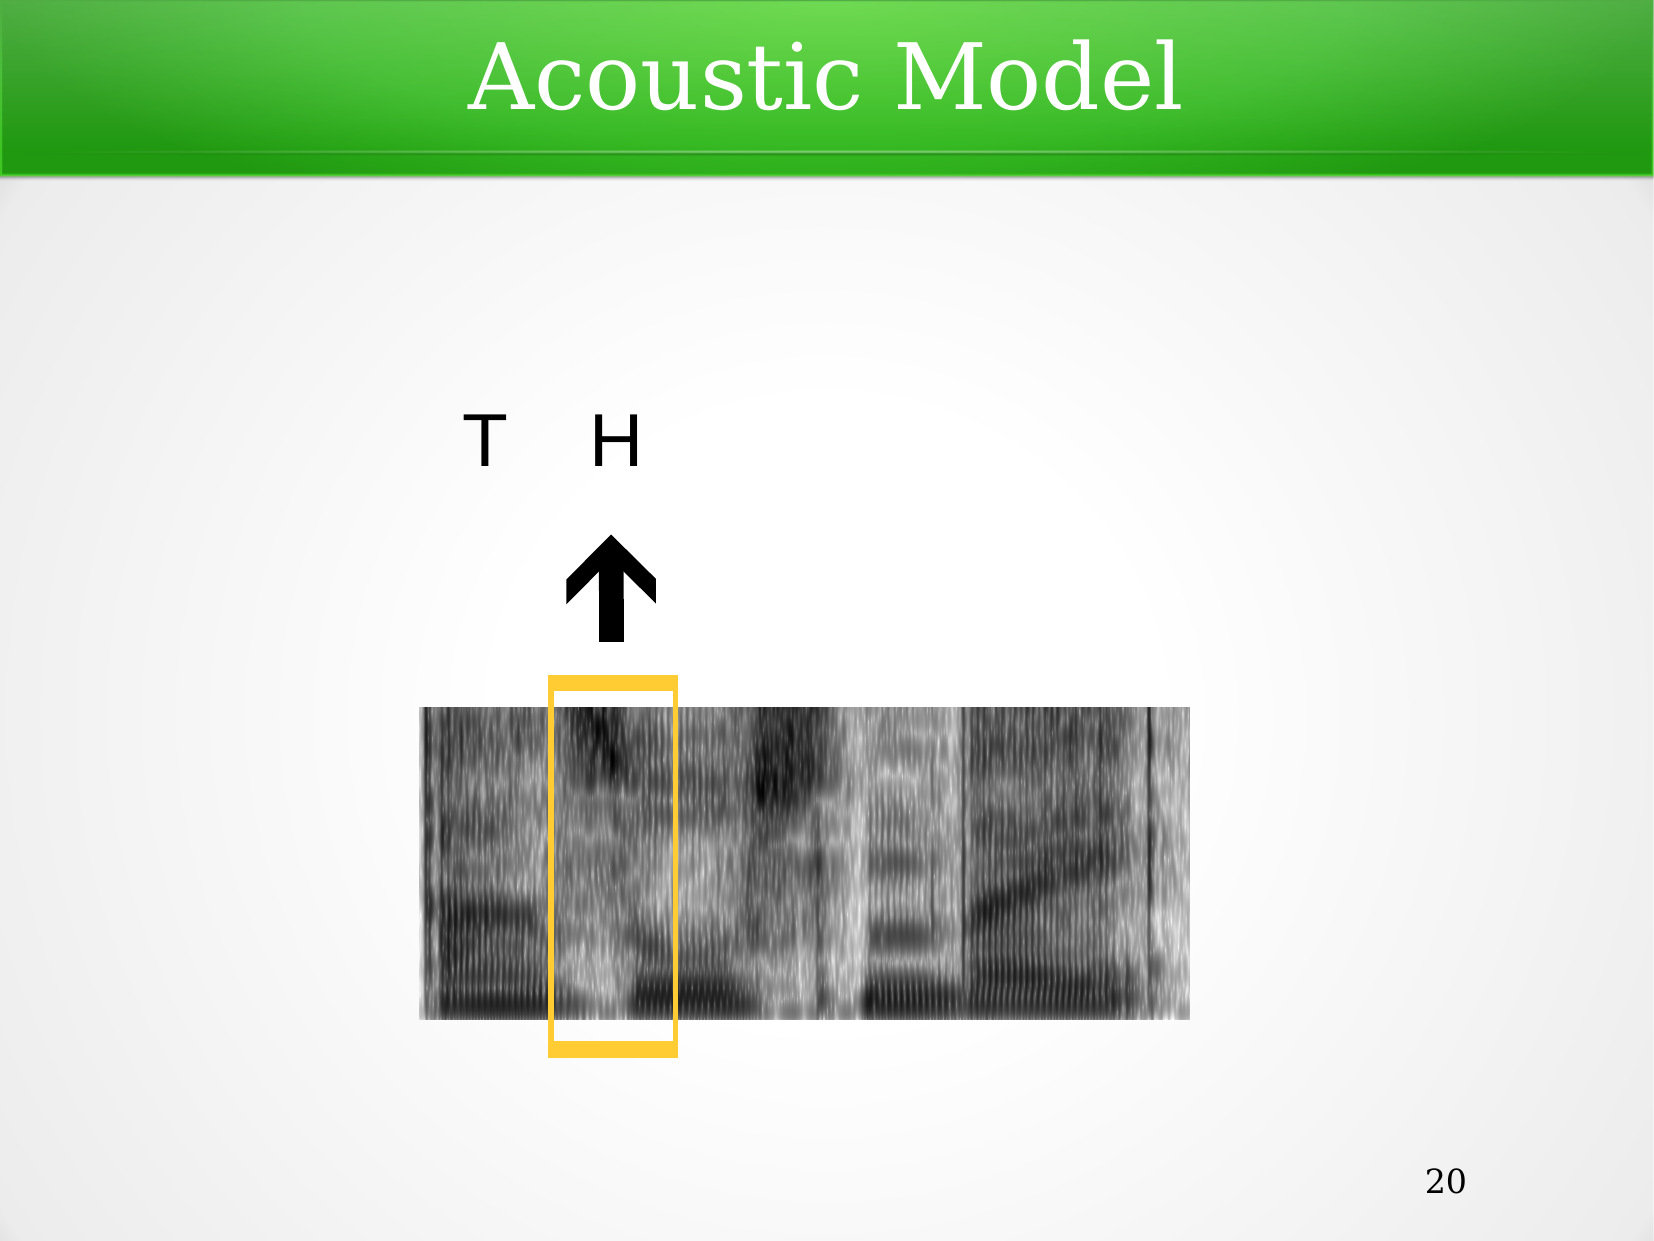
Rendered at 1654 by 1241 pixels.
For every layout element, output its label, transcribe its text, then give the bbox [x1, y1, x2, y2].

title Acoustic Model [82, 11, 1571, 154]
text_box T H [447, 391, 1228, 491]
picture [0, 0, 1654, 1241]
